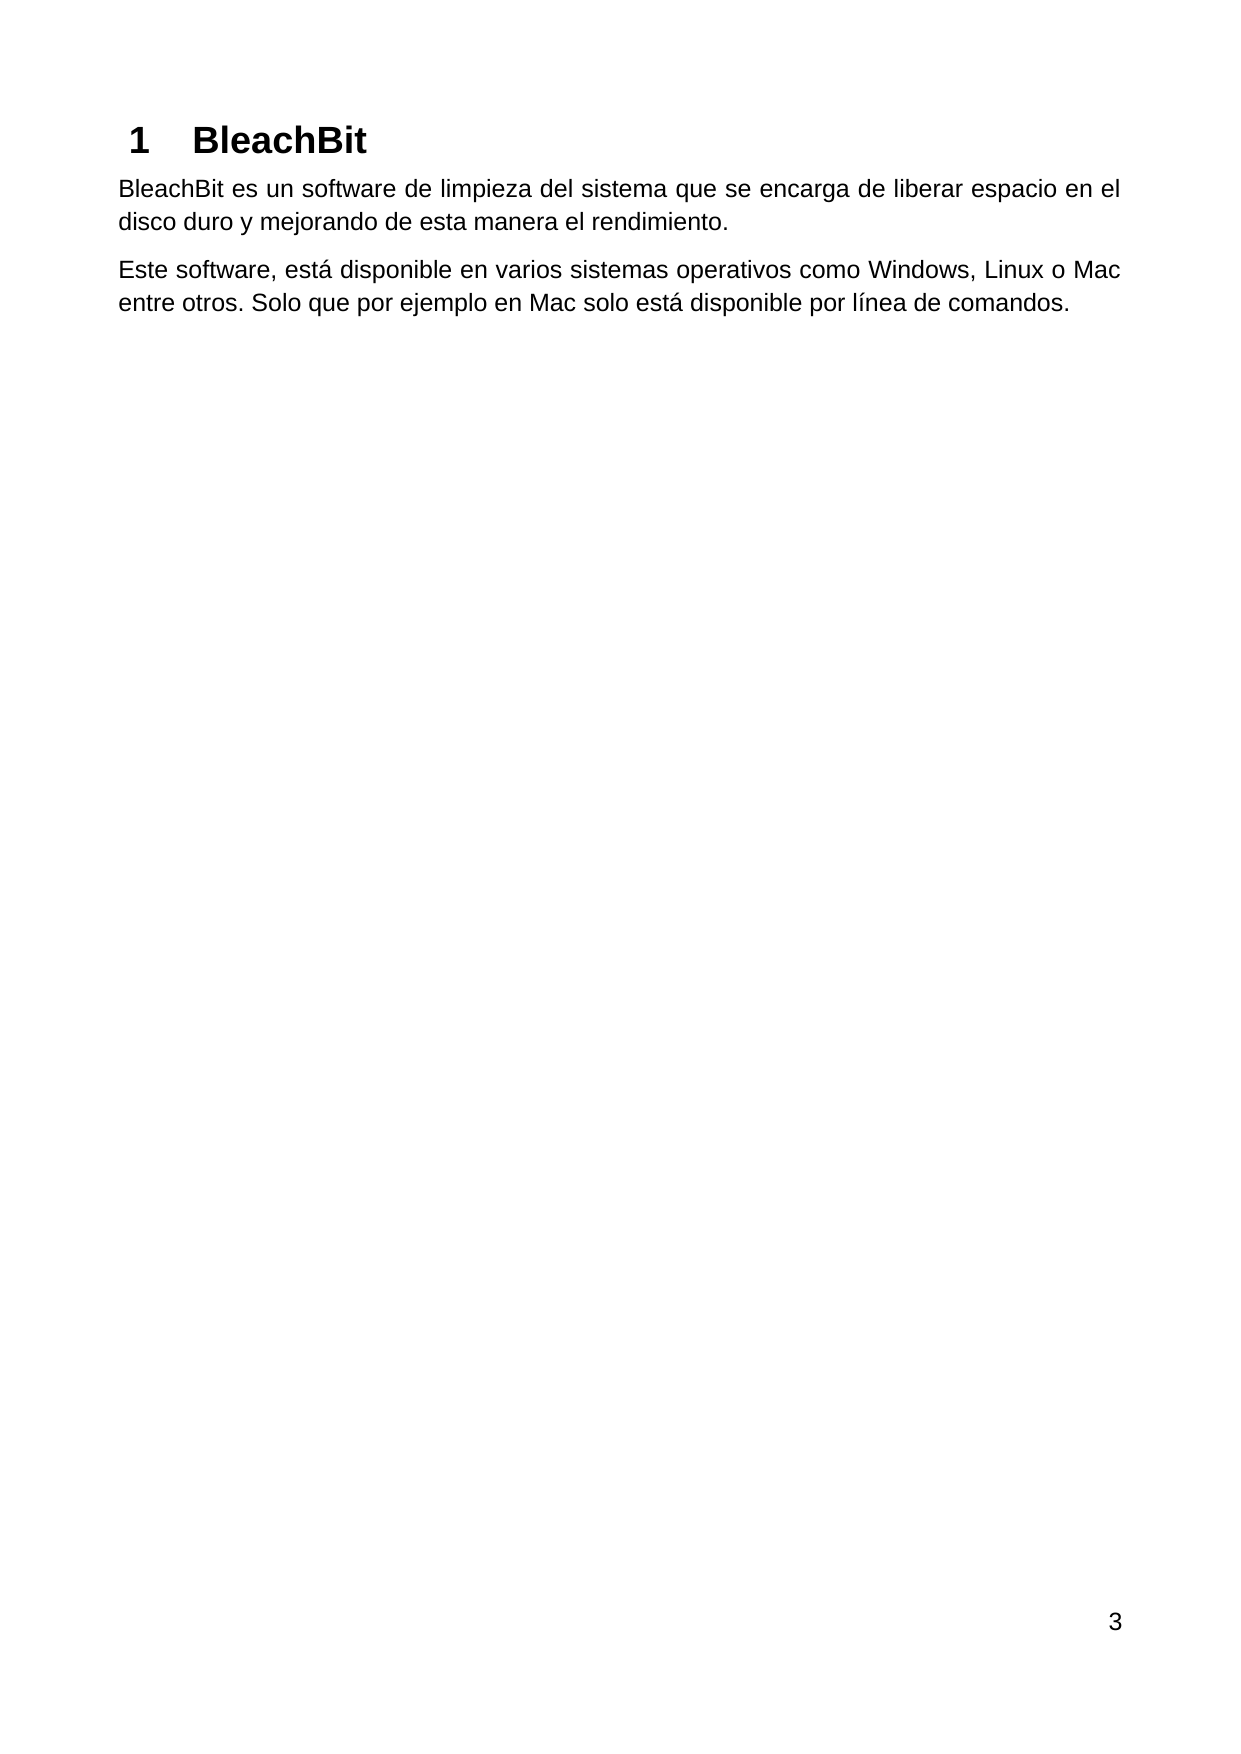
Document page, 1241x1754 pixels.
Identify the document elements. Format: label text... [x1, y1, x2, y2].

text BleachBit es un software de limpieza del sistema que se encarga de liberar espacio en el disco duro y mejorando de esta manera el rendimiento. [118, 174, 1122, 236]
subtitle BleachBit [118, 118, 1122, 162]
text Este software, está disponible en varios sistemas operativos como Windows, Linux o Mac entre otros. Solo que por ejemplo en Mac solo está disponible por línea de comandos. [118, 255, 1122, 317]
